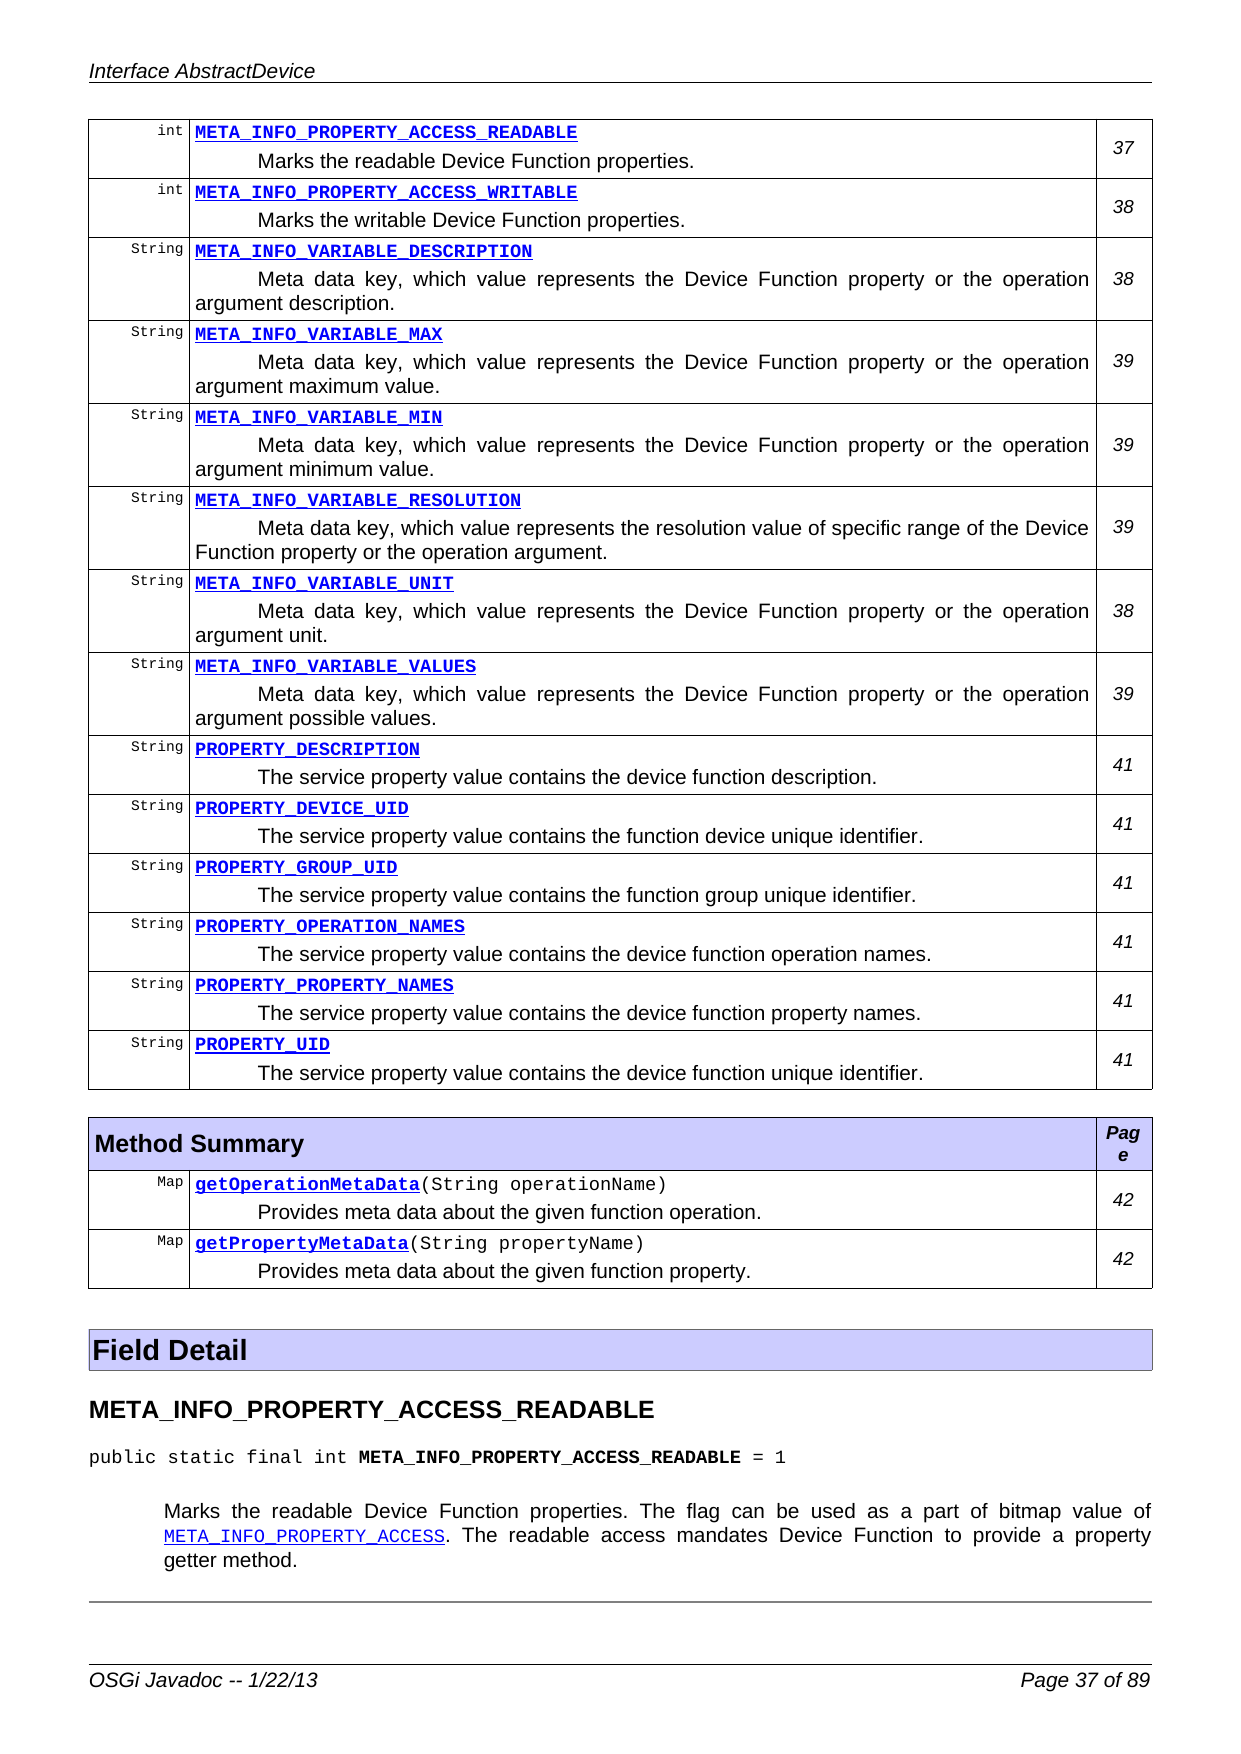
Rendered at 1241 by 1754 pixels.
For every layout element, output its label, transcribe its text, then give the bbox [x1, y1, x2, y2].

table_cell 37 [1097, 238, 1152, 319]
table_header Page [1097, 1118, 1152, 1170]
table_cell META_INFO_VARIABLE_VALUES Meta data key, which value represents the Device Function property or the operation argument possible values. [190, 653, 1096, 735]
table_cell String [89, 570, 189, 652]
table_cell 39 [1097, 795, 1152, 853]
table_cell 40 [1097, 972, 1152, 1030]
table_cell getPropertyMetaData(String propertyName) Provides meta data about the given function property. [190, 1230, 1096, 1288]
table_cell META_INFO_VARIABLE_UNIT Meta data key, which value represents the Device Function property or the operation argument unit. [190, 570, 1096, 652]
table_cell PROPERTY_DEVICE_UID The service property value contains the function device unique identifier. [190, 795, 1096, 853]
table_cell 38 [1097, 321, 1152, 403]
table_cell String [89, 854, 189, 912]
table_cell 40 [1097, 736, 1152, 794]
text Marks the readable Device Function properties. The flag can be used as a part of bitmap value of META_INFO_PROPERTY_ACCESS. The readable access mandates Device Function to provide a property getter method. [163, 1499, 1152, 1572]
table_cell META_INFO_PROPERTY_ACCESS_READABLE Marks the readable Device Function properties. [190, 120, 1096, 177]
table_cell String [89, 653, 189, 735]
table_cell 36 [1097, 179, 1152, 237]
table_cell 36 [1097, 120, 1152, 177]
table_cell int [89, 179, 189, 237]
table_cell PROPERTY_OPERATION_NAMES The service property value contains the device function operation names. [190, 913, 1096, 971]
table_cell PROPERTY_GROUP_UID The service property value contains the function group unique identifier. [190, 854, 1096, 912]
table_cell META_INFO_VARIABLE_MIN Meta data key, which value represents the Device Function property or the operation argument minimum value. [190, 404, 1096, 486]
table_cell String [89, 404, 189, 486]
subtitle Field Detail [90, 1330, 1152, 1370]
table_header Method Summary [89, 1118, 1096, 1170]
table_cell 40 [1097, 854, 1152, 912]
table_cell META_INFO_PROPERTY_ACCESS_WRITABLE Marks the writable Device Function properties. [190, 179, 1096, 237]
table_cell String [89, 321, 189, 403]
table_cell PROPERTY_UID The service property value contains the device function unique identifier. [190, 1031, 1096, 1089]
table_cell String [89, 238, 189, 319]
table_cell 40 [1097, 913, 1152, 971]
table_cell Map [89, 1230, 189, 1288]
table_cell PROPERTY_PROPERTY_NAMES The service property value contains the device function property names. [190, 972, 1096, 1030]
table_cell META_INFO_VARIABLE_RESOLUTION Meta data key, which value represents the resolution value of specific range of the Device Function property or the operation argument. [190, 487, 1096, 569]
table_cell Map [89, 1171, 189, 1229]
table_cell PROPERTY_DESCRIPTION The service property value contains the device function description. [190, 736, 1096, 794]
table_cell String [89, 913, 189, 971]
table_cell String [89, 795, 189, 853]
table_cell String [89, 487, 189, 569]
table_cell 37 [1097, 570, 1152, 652]
table_cell META_INFO_VARIABLE_MAX Meta data key, which value represents the Device Function property or the operation argument maximum value. [190, 321, 1096, 403]
table_cell 38 [1097, 653, 1152, 735]
table_cell META_INFO_VARIABLE_DESCRIPTION Meta data key, which value represents the Device Function property or the operation argument description. [190, 238, 1096, 319]
table_cell getOperationMetaData(String operationName) Provides meta data about the given function operation. [190, 1171, 1096, 1229]
table_cell 37 [1097, 404, 1152, 486]
table_cell int [89, 120, 189, 177]
table_cell String [89, 736, 189, 794]
table_cell 40 [1097, 1230, 1152, 1288]
subtitle META_INFO_PROPERTY_ACCESS_READABLE [88, 1395, 1152, 1424]
table_cell 41 [1097, 1171, 1152, 1229]
table_cell String [89, 1031, 189, 1089]
table_cell 38 [1097, 487, 1152, 569]
text public static final int META_INFO_PROPERTY_ACCESS_READABLE = 1 [88, 1448, 1152, 1469]
table_cell String [89, 972, 189, 1030]
table_cell 39 [1097, 1031, 1152, 1089]
